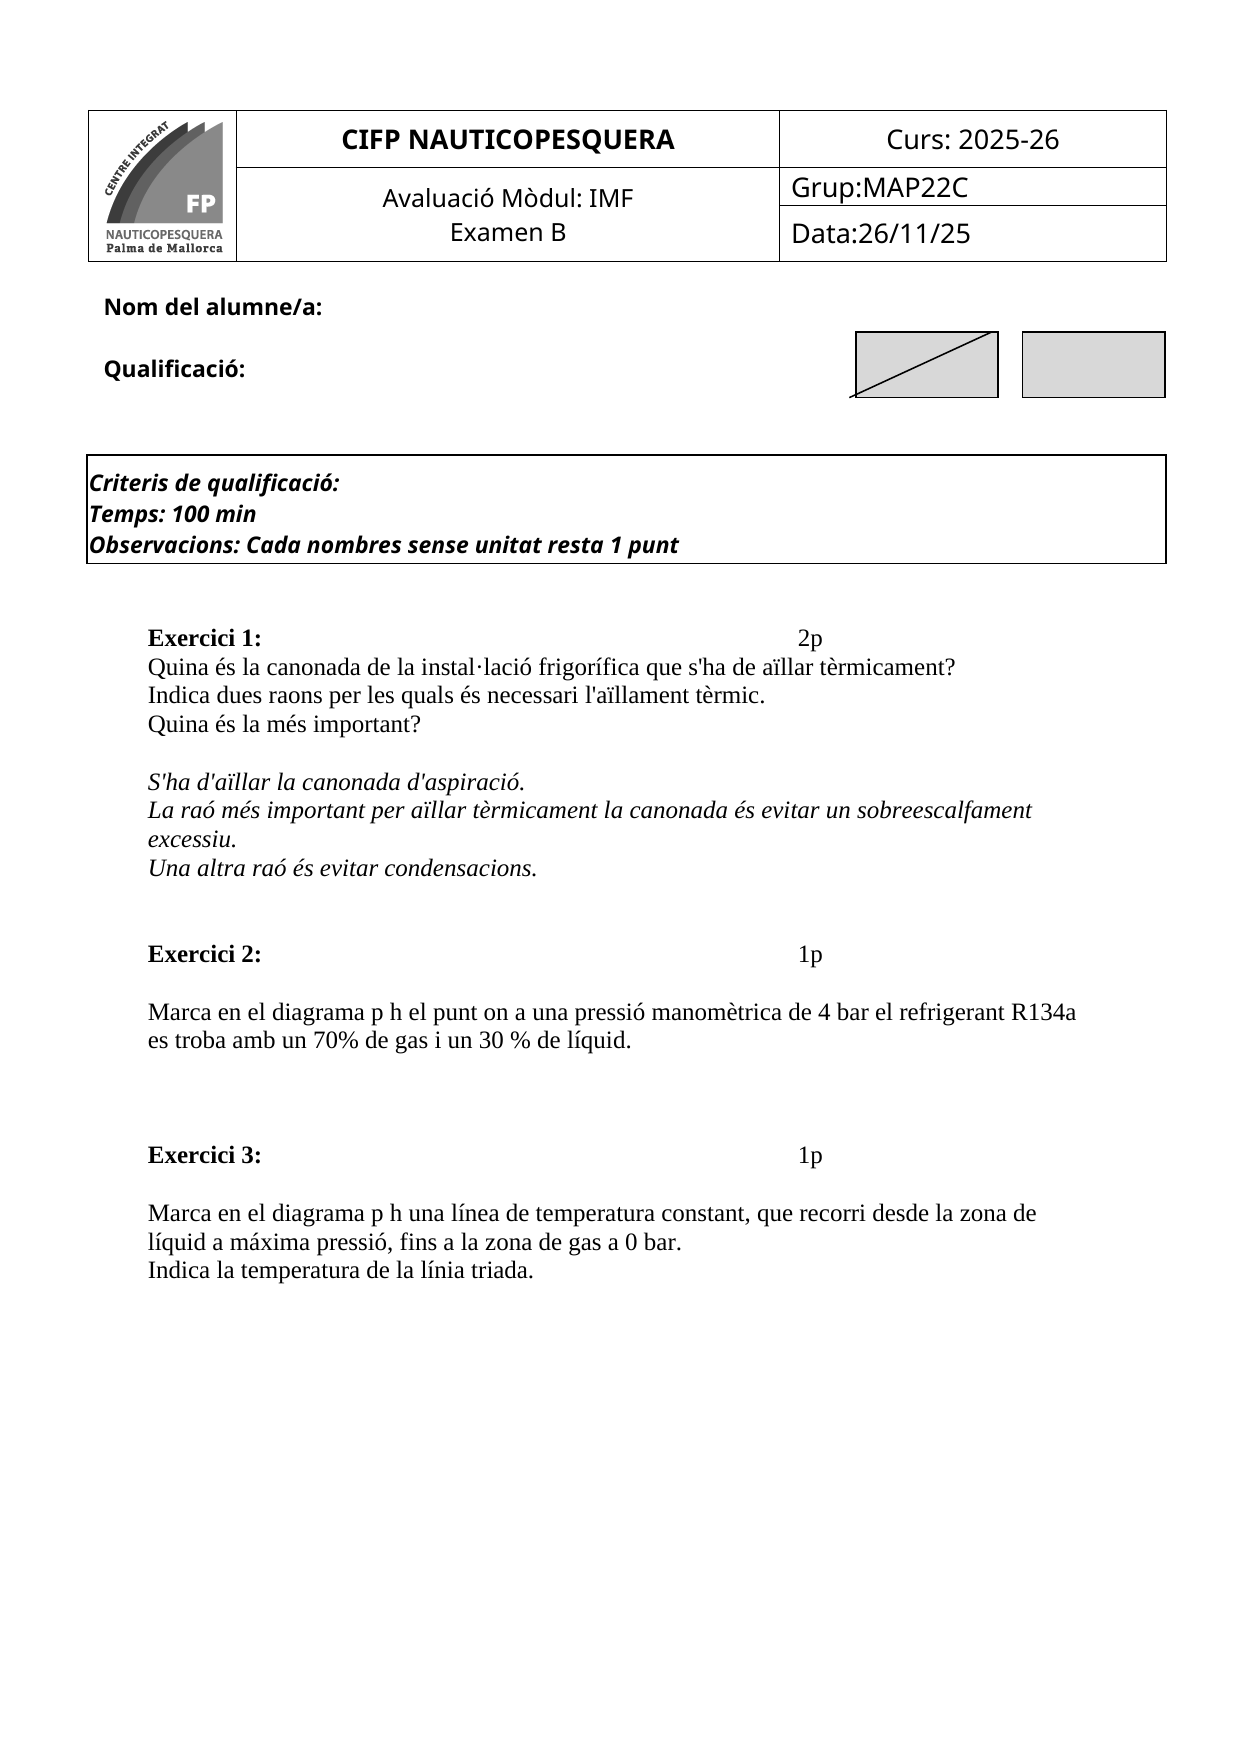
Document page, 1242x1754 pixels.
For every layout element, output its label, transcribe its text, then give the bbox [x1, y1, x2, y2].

text Nom del alumne/a: [103, 290, 1094, 322]
text Observacions: Cada nombres sense unitat resta 1 punt [89, 529, 1094, 560]
text La raó més important per aïllar tèrmicament la canonada és evitar un sobreescalfament excessiu. [148, 795, 1094, 853]
text Marca en el diagrama p h el punt on a una pressió manomètrica de 4 bar el refrigerant R134a es troba amb un 70% de gas i un 30 % de líquid. [148, 997, 1094, 1054]
text Criteris de qualificació: [89, 467, 1094, 498]
text Quina és la més important? [148, 709, 1094, 738]
text Exercici 1: 2p [148, 623, 1094, 652]
text [999, 353, 1022, 384]
text Marca en el diagrama p h una línea de temperatura constant, que recorri desde la zona de líquid a máxima pressió, fins a la zona de gas a 0 bar. [148, 1198, 1094, 1255]
text Indica la temperatura de la línia triada. [148, 1255, 1094, 1284]
text Una altra raó és evitar condensacions. [148, 853, 1094, 882]
text Temps: 100 min [89, 498, 1094, 529]
text S'ha d'aïllar la canonada d'aspiració. [148, 767, 1094, 795]
text Quina és la canonada de la instal·lació frigorífica que s'ha de aïllar tèrmicament? [148, 652, 1094, 680]
text Exercici 2: 1p [148, 939, 1094, 968]
picture [100, 111, 229, 260]
text Indica dues raons per les quals és necessari l'aïllament tèrmic. [148, 680, 1094, 709]
text Exercici 3: 1p [148, 1140, 1094, 1169]
text Qualificació: [103, 353, 855, 384]
